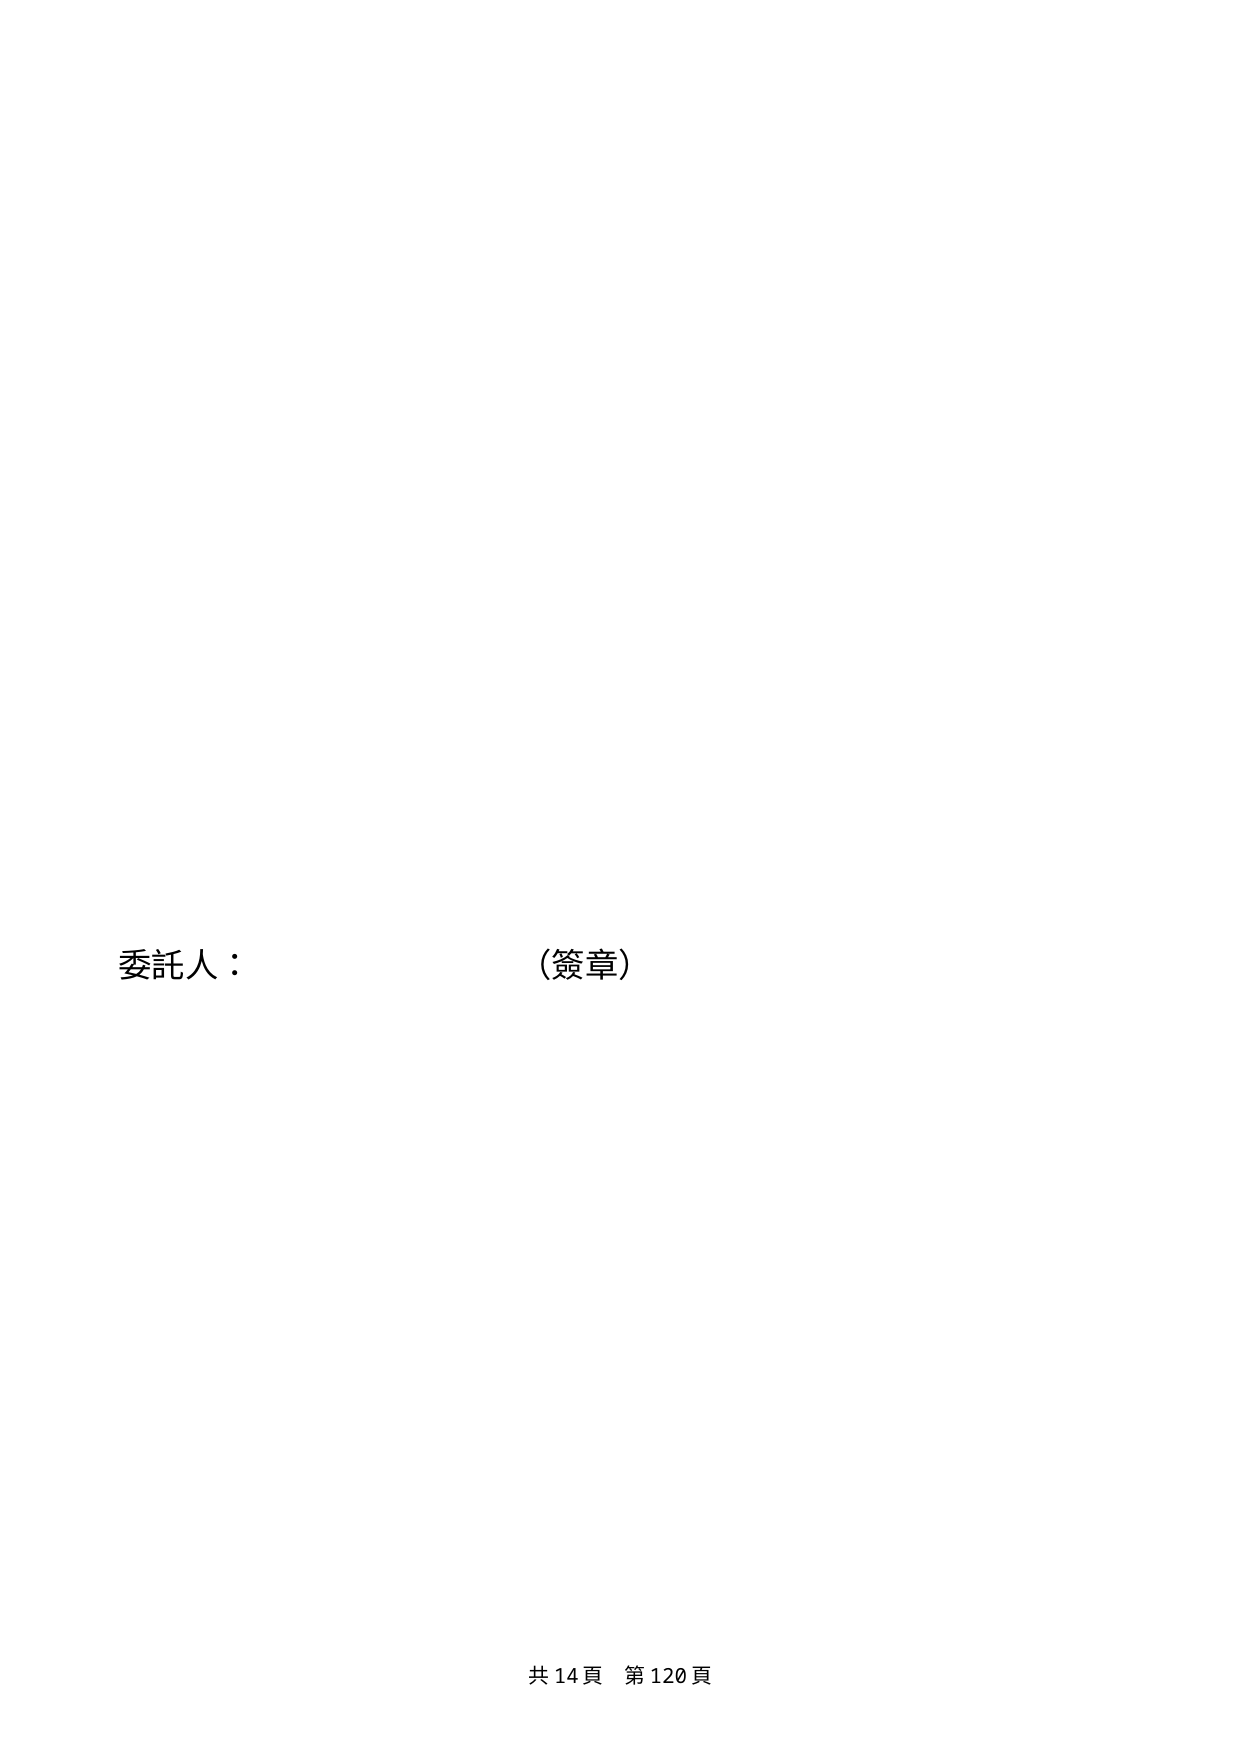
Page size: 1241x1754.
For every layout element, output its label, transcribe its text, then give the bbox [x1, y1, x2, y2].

text 委託人： （簽章） [118, 922, 1122, 984]
